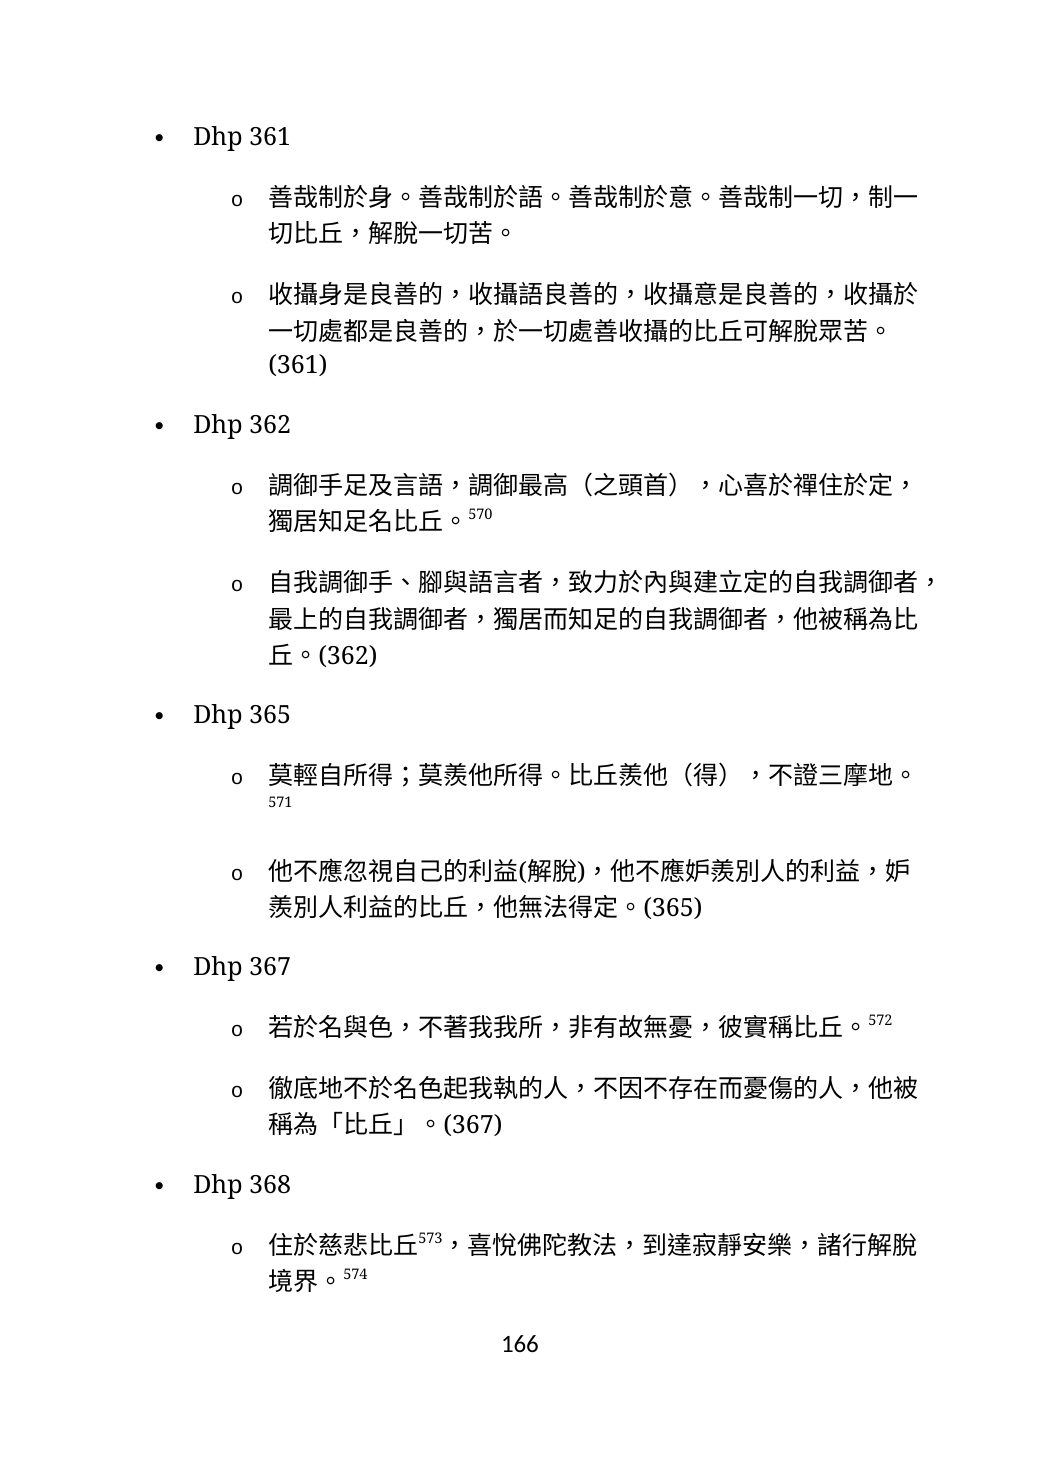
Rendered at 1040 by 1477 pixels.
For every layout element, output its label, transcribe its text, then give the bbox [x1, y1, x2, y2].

list 自我調御手、腳與語言者，致力於內與建立定的自我調御者，最上的自我調御者，獨居而知足的自我調御者，他被稱為比丘。(362) [231, 563, 921, 672]
list 莫輕自所得；莫羨他所得。比丘羨他（得），不證三摩地。 [231, 756, 921, 826]
list 若於名與色，不著我我所，非有故無憂，彼實稱比丘。 [231, 1007, 921, 1044]
list Dhp 367 [156, 948, 921, 982]
list Dhp 362 [156, 406, 921, 440]
list Dhp 365 [156, 697, 921, 731]
list 徹底地不於名色起我執的人，不因不存在而憂傷的人，他被稱為「比丘」。(367) [231, 1069, 921, 1141]
list 調御手足及言語，調御最高（之頭首），心喜於禪住於定，獨居知足名比丘。 [231, 465, 921, 538]
list Dhp 361 [156, 118, 921, 152]
list 收攝身是良善的，收攝語良善的，收攝意是良善的，收攝於一切處都是良善的，於一切處善收攝的比丘可解脫眾苦。(361) [231, 275, 921, 381]
list 善哉制於身。善哉制於語。善哉制於意。善哉制一切，制一切比丘，解脫一切苦。 [231, 177, 921, 250]
list 他不應忽視自己的利益(解脫)，他不應妒羨別人的利益，妒羨別人利益的比丘，他無法得定。(365) [231, 851, 921, 923]
list Dhp 368 [156, 1166, 921, 1200]
list 住於慈悲比丘，喜悅佛陀教法，到達寂靜安樂，諸行解脫境界。 [231, 1225, 921, 1298]
